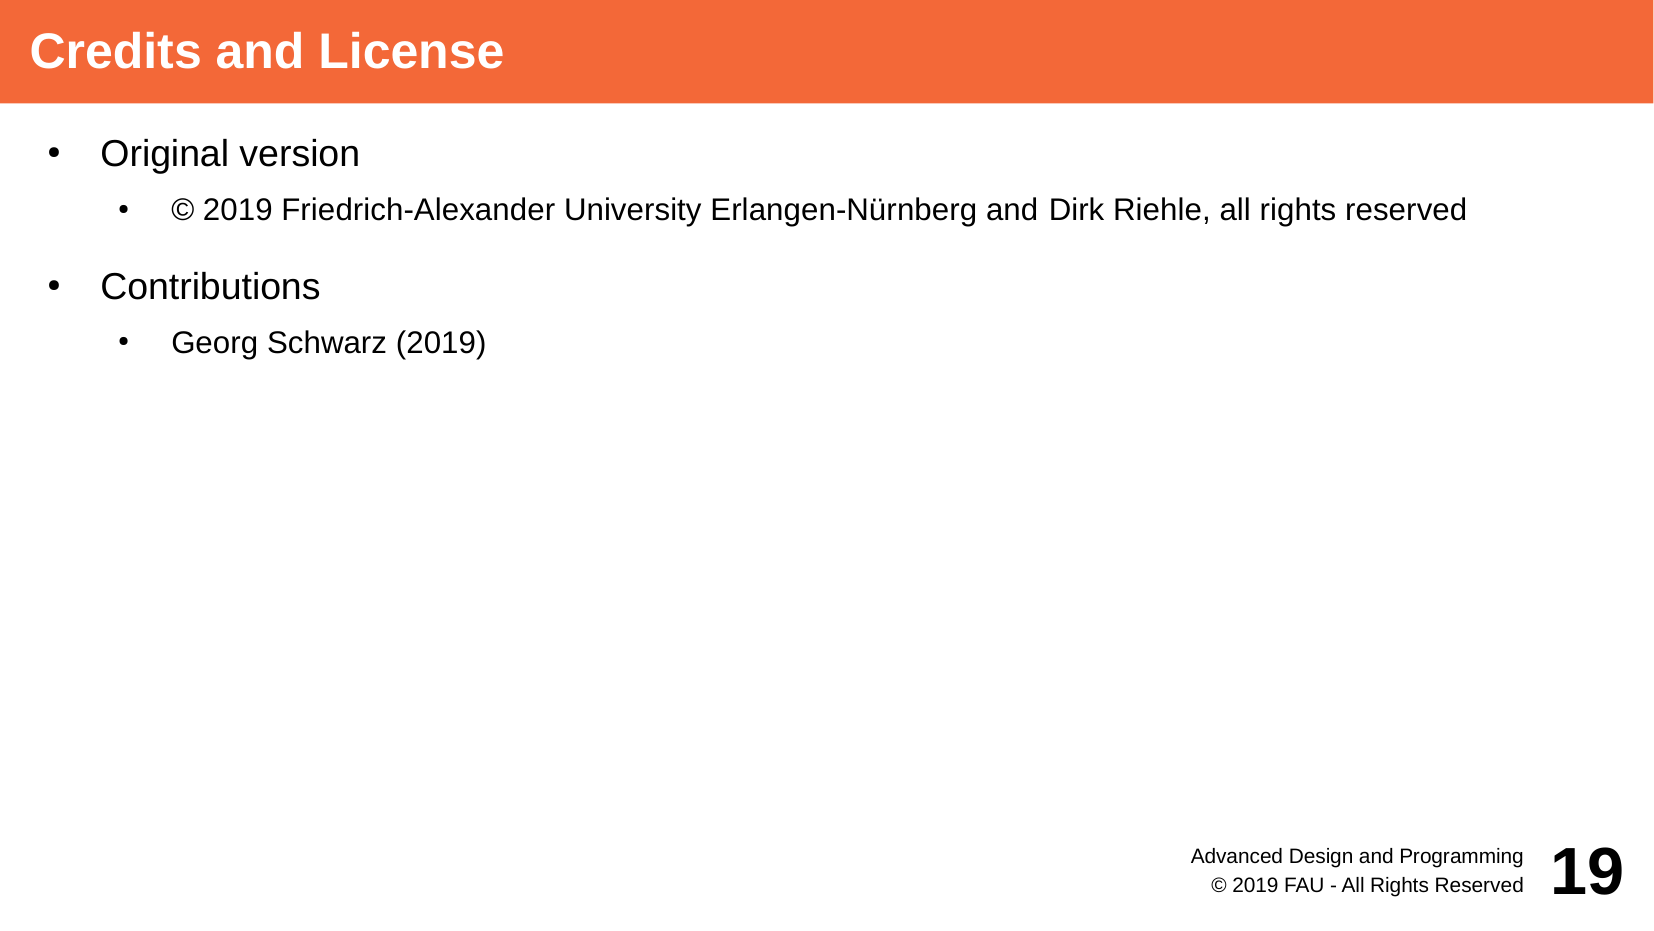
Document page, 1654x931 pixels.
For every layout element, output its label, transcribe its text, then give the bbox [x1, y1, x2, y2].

list Original version © 2019 Friedrich-Alexander University Erlangen-Nürnberg and Dirk Riehle, all rights reserved Contributions Georg Schwarz (2019) [29, 132, 1625, 813]
title Credits and License [0, 0, 1654, 104]
